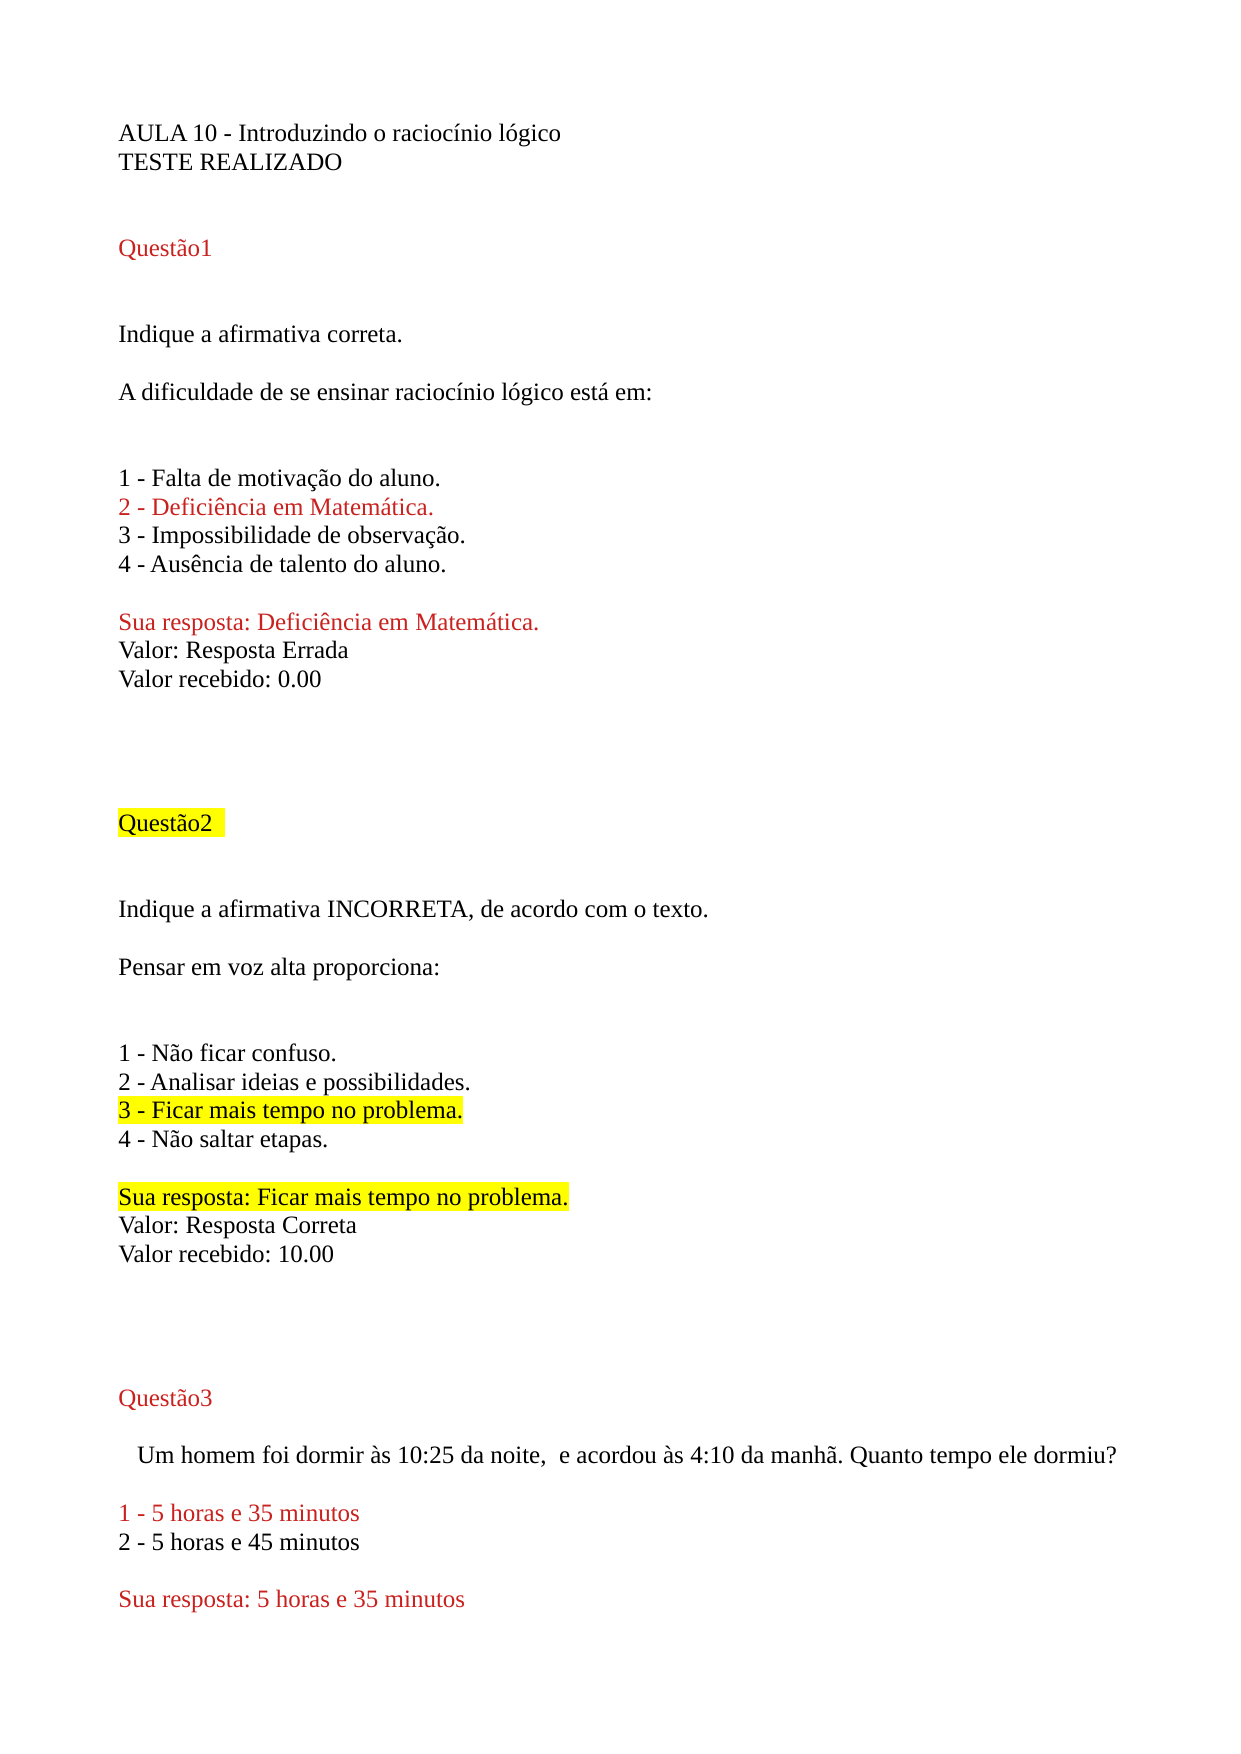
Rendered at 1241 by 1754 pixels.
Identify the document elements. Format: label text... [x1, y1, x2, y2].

text Pensar em voz alta proporciona: [118, 952, 1122, 981]
text 4 - Não saltar etapas. [118, 1124, 1122, 1153]
text Valor recebido: 10.00 [118, 1239, 1122, 1268]
text Indique a afirmativa correta. [118, 319, 1122, 348]
text 1 - Falta de motivação do aluno. [118, 463, 1122, 492]
text Valor: Resposta Correta [118, 1211, 1122, 1239]
text 4 - Ausência de talento do aluno. [118, 549, 1122, 578]
text Sua resposta: Ficar mais tempo no problema. [118, 1182, 1122, 1211]
text Sua resposta: Deficiência em Matemática. [118, 607, 1122, 636]
text AULA 10 - Introduzindo o raciocínio lógico [118, 118, 1122, 147]
text Indique a afirmativa INCORRETA, de acordo com o texto. [118, 894, 1122, 923]
text Questão1 [118, 233, 1122, 262]
text 3 - Ficar mais tempo no problema. [118, 1096, 1122, 1124]
text 2 - Deficiência em Matemática. [118, 492, 1122, 521]
text Valor recebido: 0.00 [118, 664, 1122, 693]
text Sua resposta: 5 horas e 35 minutos [118, 1584, 1122, 1613]
text Um homem foi dormir às 10:25 da noite, e acordou às 4:10 da manhã. Quanto tempo ele dormiu? [118, 1441, 1122, 1469]
text 3 - Impossibilidade de observação. [118, 521, 1122, 549]
text A dificuldade de se ensinar raciocínio lógico está em: [118, 377, 1122, 406]
text 2 - Analisar ideias e possibilidades. [118, 1067, 1122, 1096]
text 2 - 5 horas e 45 minutos [118, 1527, 1122, 1556]
text TESTE REALIZADO [118, 147, 1122, 176]
text Questão3 [118, 1383, 1122, 1412]
text 1 - 5 horas e 35 minutos [118, 1498, 1122, 1527]
text Questão2 [118, 808, 1122, 837]
text Valor: Resposta Errada [118, 636, 1122, 664]
text 1 - Não ficar confuso. [118, 1038, 1122, 1067]
